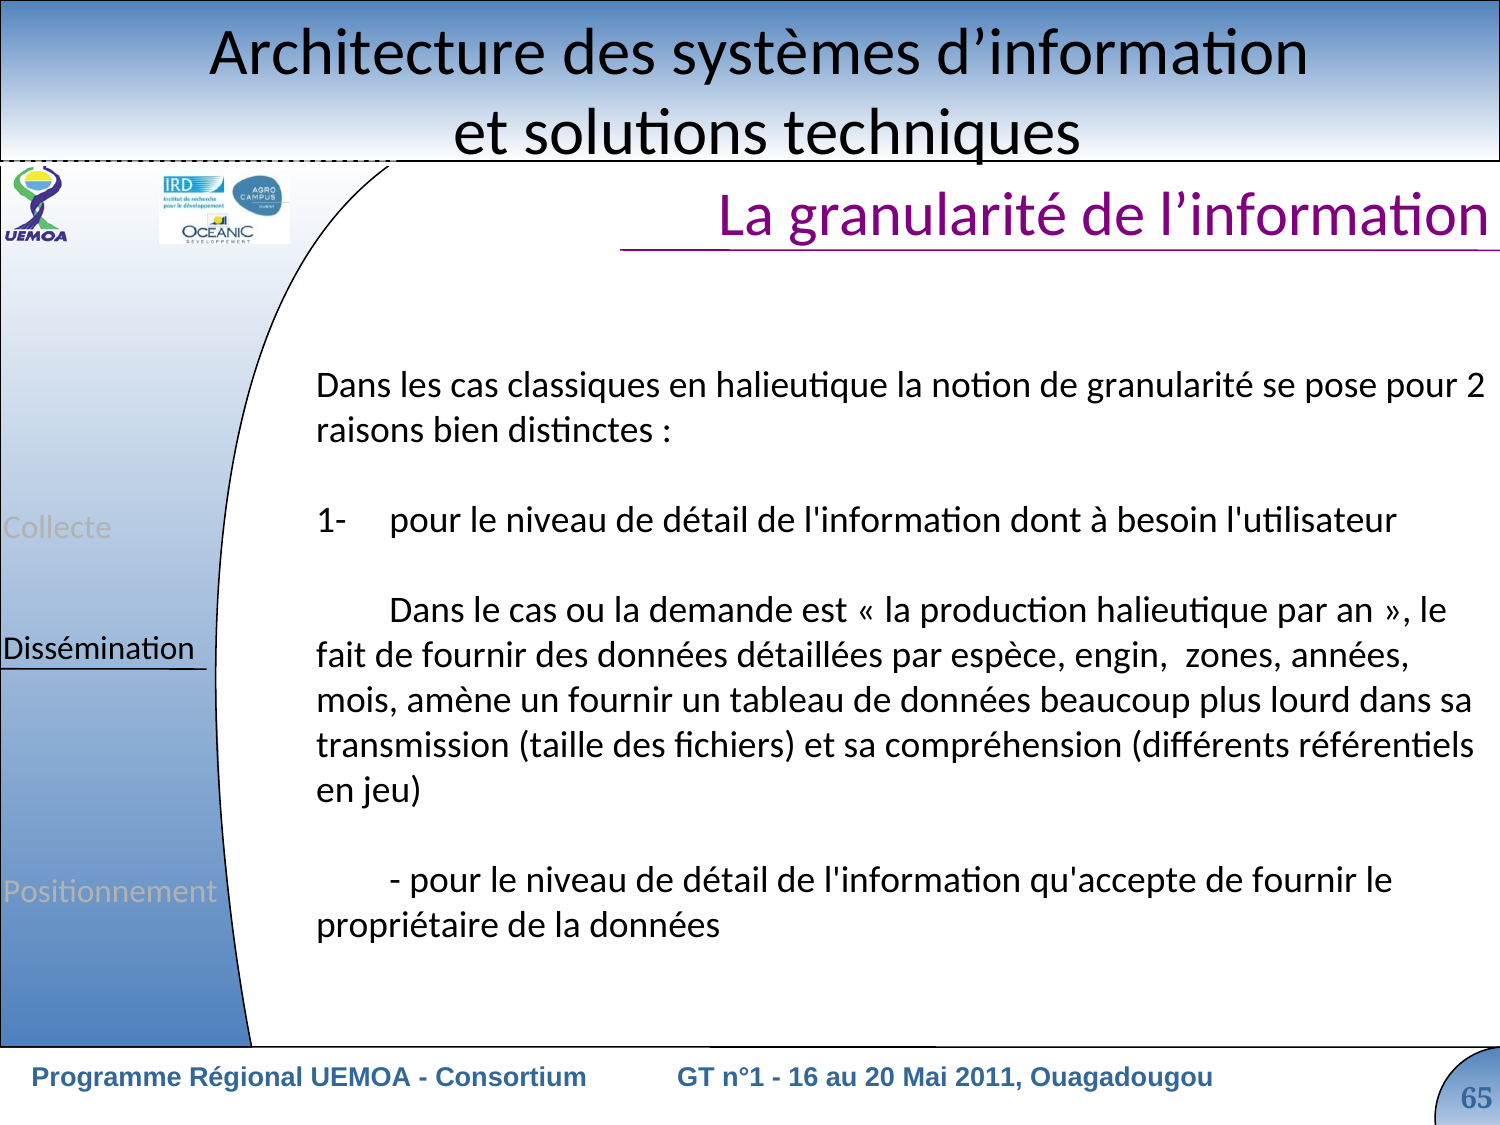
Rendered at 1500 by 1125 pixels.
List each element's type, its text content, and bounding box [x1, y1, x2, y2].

picture [0, 166, 73, 244]
text_box Dans les cas classiques en halieutique la notion de granularité se pose pour 2 raisons bien distinctes : 1- pour le niveau de détail de l'information dont à besoin l'utilisateur Dans le cas ou la demande est « la production halieutique par an », le fait de fournir des données détaillées par espèce, engin, zones, années, mois, amène un fournir un tableau de données beaucoup plus lourd dans sa transmission (taille des fichiers) et sa compréhension (différents référentiels en jeu) - pour le niveau de détail de l'information qu'accepte de fournir le propriétaire de la données [301, 352, 1500, 954]
text_box Architecture des systèmes d’information et solutions techniques [53, 0, 1483, 161]
text_box Collecte Dissémination Positionnement [0, 497, 314, 1039]
text_box La granularité de l’information [265, 165, 1500, 256]
picture [159, 173, 265, 244]
